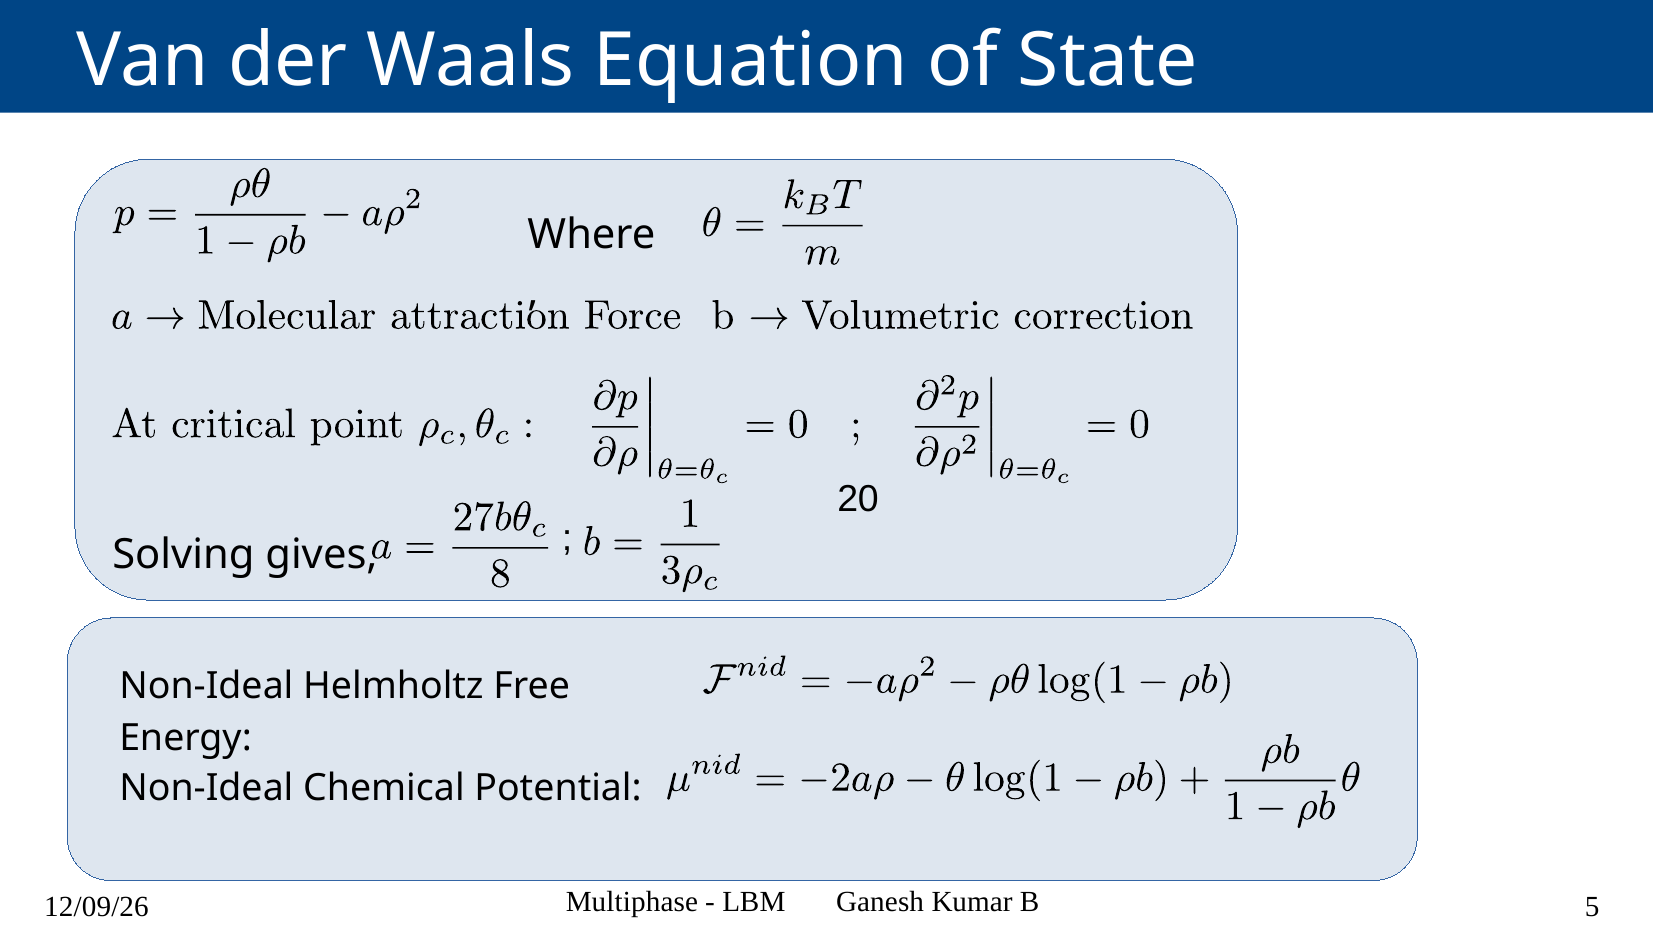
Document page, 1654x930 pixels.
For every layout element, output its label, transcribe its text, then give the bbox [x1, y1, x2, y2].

text_box Non-Ideal Chemical Potential: [104, 752, 645, 806]
text_box [74, 159, 1238, 601]
text_box 20 [822, 470, 898, 541]
text_box Non-Ideal Helmholtz Free Energy: [104, 651, 705, 742]
title Van der Waals Equation of State [0, 0, 1653, 113]
text_box Solving gives, [97, 516, 436, 574]
text_box Where, [512, 196, 676, 253]
text_box [67, 617, 1418, 881]
text_box ; [547, 509, 585, 562]
